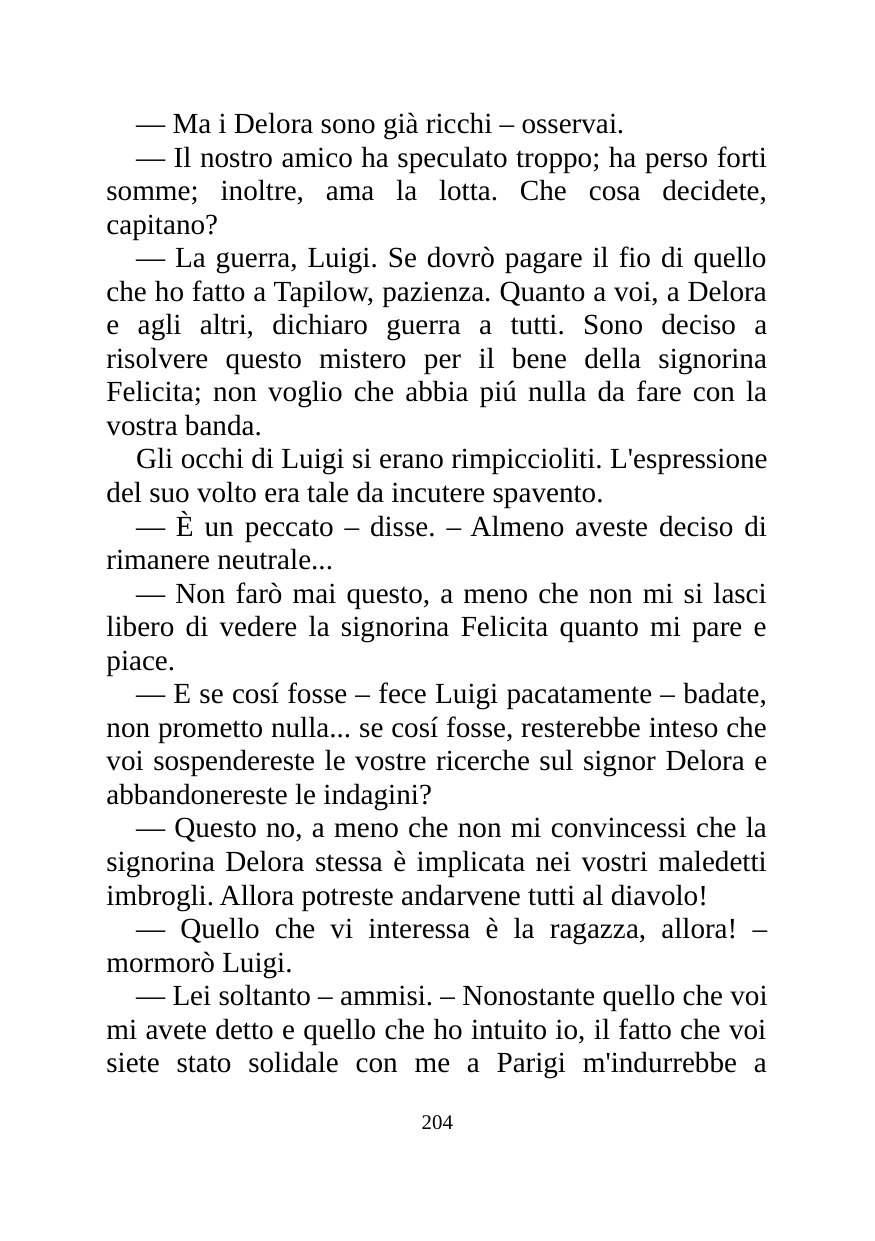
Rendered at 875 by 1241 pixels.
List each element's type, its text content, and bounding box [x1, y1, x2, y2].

text — E se cosí fosse – fece Luigi pacatamente – badate, non prometto nulla... se cosí fosse, resterebbe inteso che voi sospendereste le vostre ricerche sul signor Delora e abbandonereste le indagini? [106, 676, 768, 811]
text — È un peccato – disse. – Almeno aveste deciso di rimanere neutrale... [106, 509, 768, 576]
text — La guerra, Luigi. Se dovrò pagare il fio di quello che ho fatto a Tapilow, pazienza. Quanto a voi, a Delora e agli altri, dichiaro guerra a tutti. Sono deciso a risolvere questo mistero per il bene della signorina Felicita; non voglio che abbia piú nulla da fare con la vostra banda. [106, 240, 768, 442]
text Gli occhi di Luigi si erano rimpiccioliti. L'espressione del suo volto era tale da incutere spavento. [106, 442, 768, 509]
text — Il nostro amico ha speculato troppo; ha perso forti somme; inoltre, ama la lotta. Che cosa decidete, capitano? [106, 140, 768, 240]
text — Quello che vi interessa è la ragazza, allora! – mormorò Luigi. [106, 911, 768, 978]
text — Ma i Delora sono già ricchi – osservai. [106, 106, 768, 140]
text — Lei soltanto – ammisi. – Nonostante quello che voi mi avete detto e quello che ho intuito io, il fatto che voi siete stato solidale con me a Parigi m'indurrebbe a [106, 978, 768, 1079]
text — Questo no, a meno che non mi convincessi che la signorina Delora stessa è implicata nei vostri maledetti imbrogli. Allora potreste andarvene tutti al diavolo! [106, 811, 768, 911]
text — Non farò mai questo, a meno che non mi si lasci libero di vedere la signorina Felicita quanto mi pare e piace. [106, 576, 768, 676]
